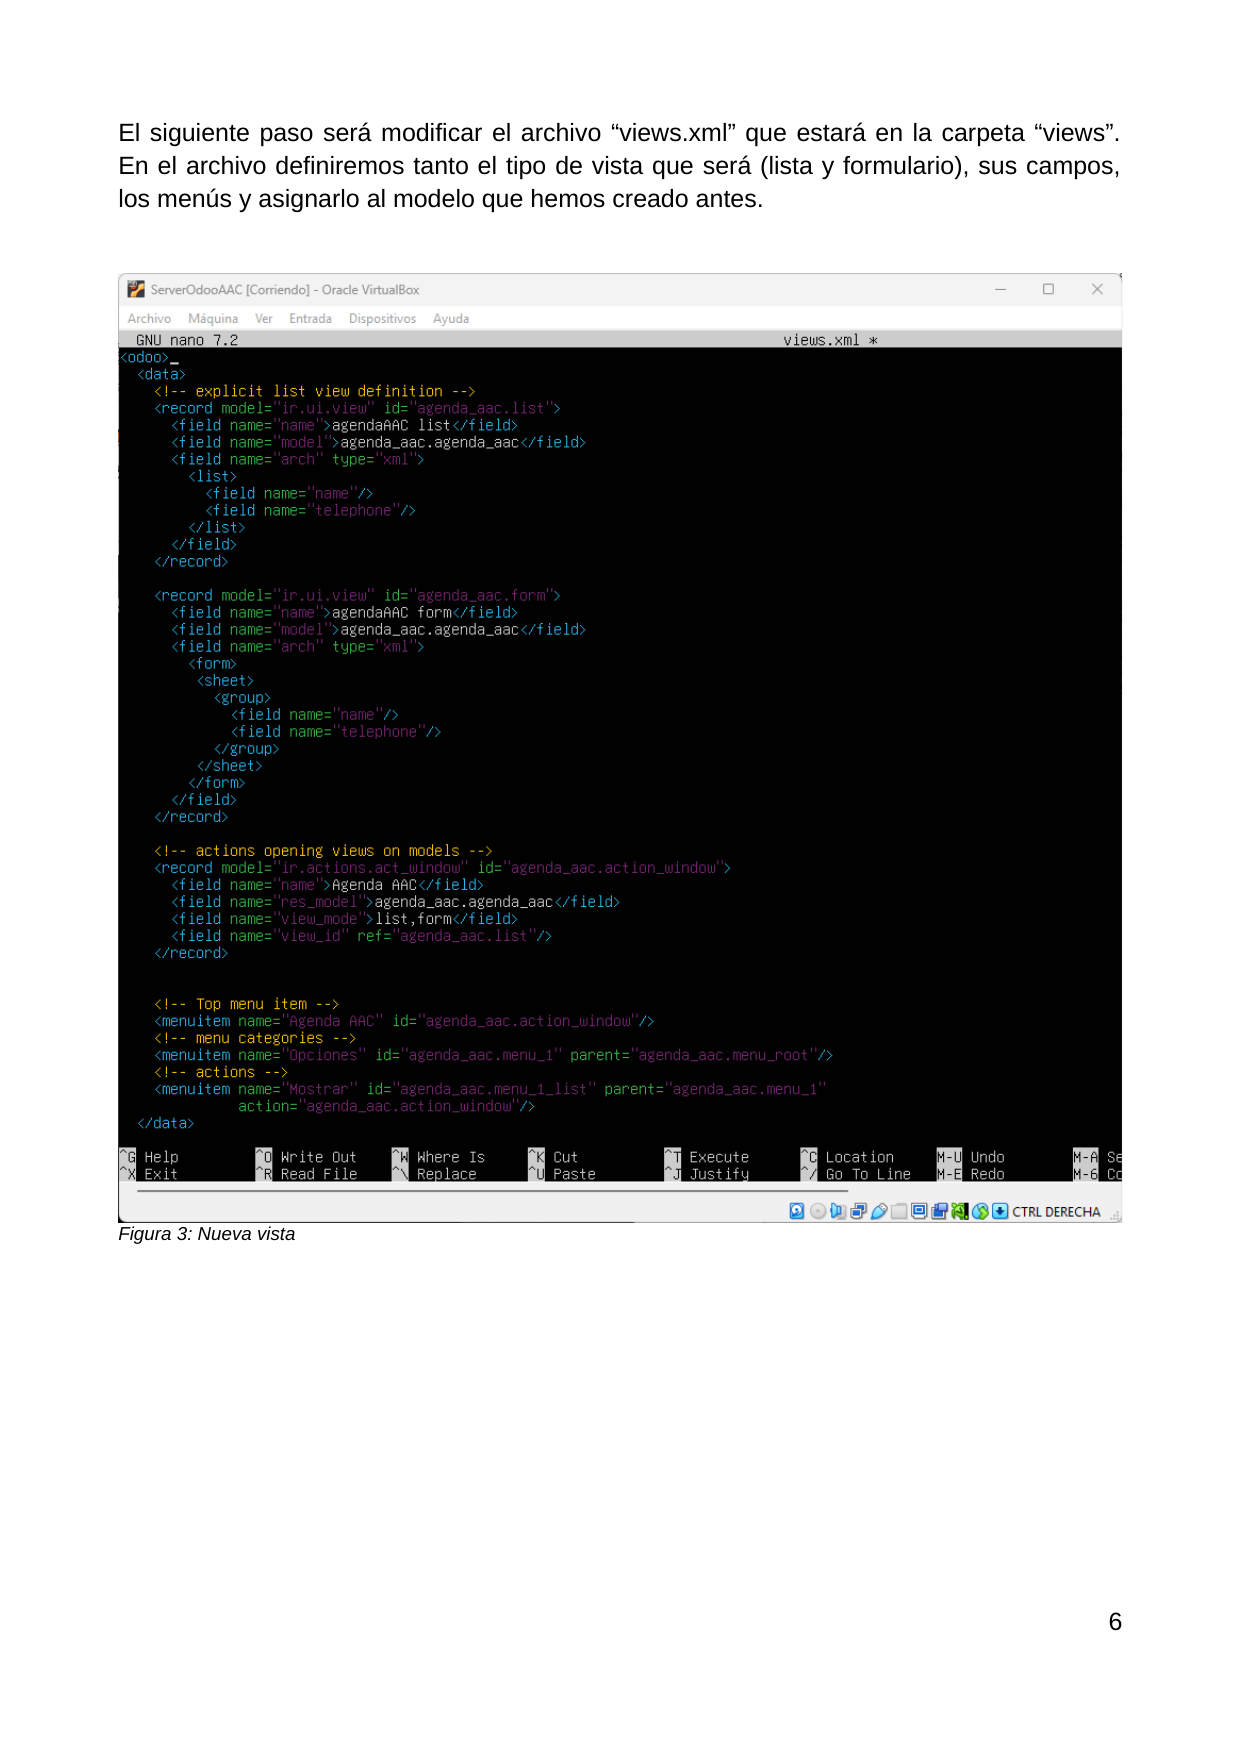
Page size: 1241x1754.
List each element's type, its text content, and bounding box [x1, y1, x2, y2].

picture [118, 273, 1123, 1223]
text Figura 3: Nueva vista [118, 1223, 1122, 1244]
text El siguiente paso será modificar el archivo “views.xml” que estará en la carpeta “views”. En el archivo definiremos tanto el tipo de vista que será (lista y formulario), sus campos, los menús y asignarlo al modelo que hemos creado antes. [118, 118, 1122, 213]
